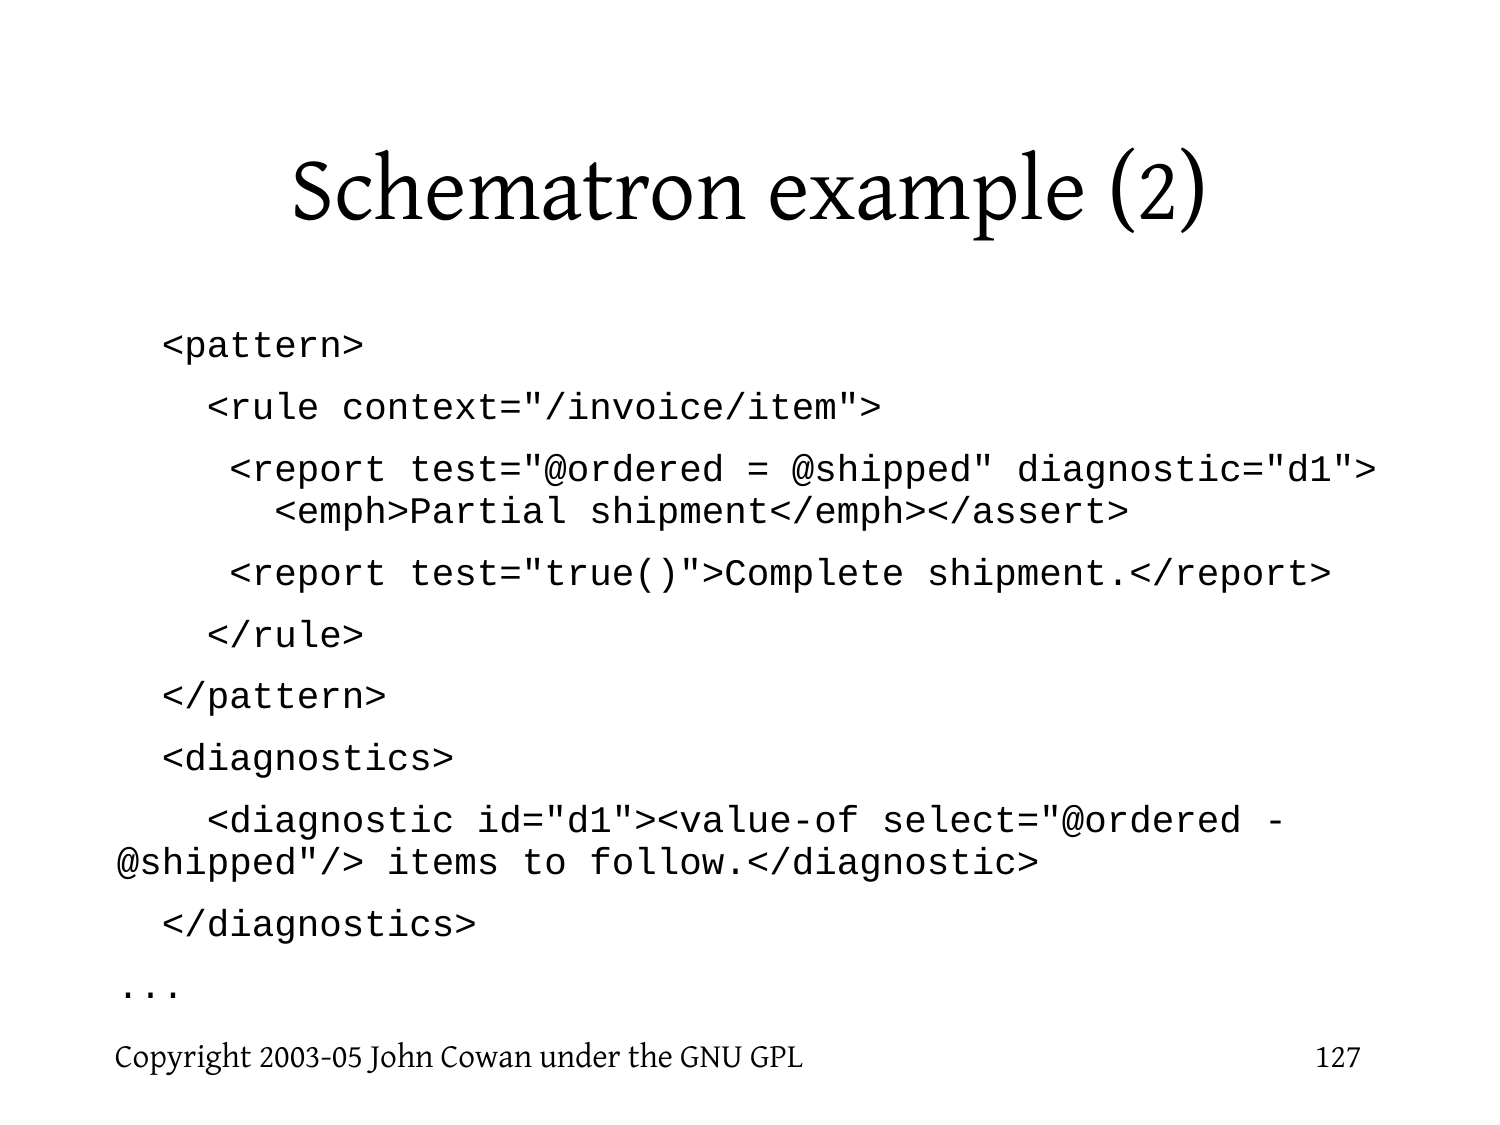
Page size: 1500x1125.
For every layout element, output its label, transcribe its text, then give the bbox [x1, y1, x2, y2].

text_box <pattern> <rule context="/invoice/item"> <report test="@ordered = @shipped" diagnostic="d1"> <emph>Partial shipment</emph></assert> <report test="true()">Complete shipment.</report> </rule> </pattern> <diagnostics> <diagnostic id="d1"><value-of select="@ordered - @shipped"/> items to follow.</diagnostic> </diagnostics> ... [102, 318, 1415, 985]
title Schematron example (2) [112, 99, 1388, 288]
